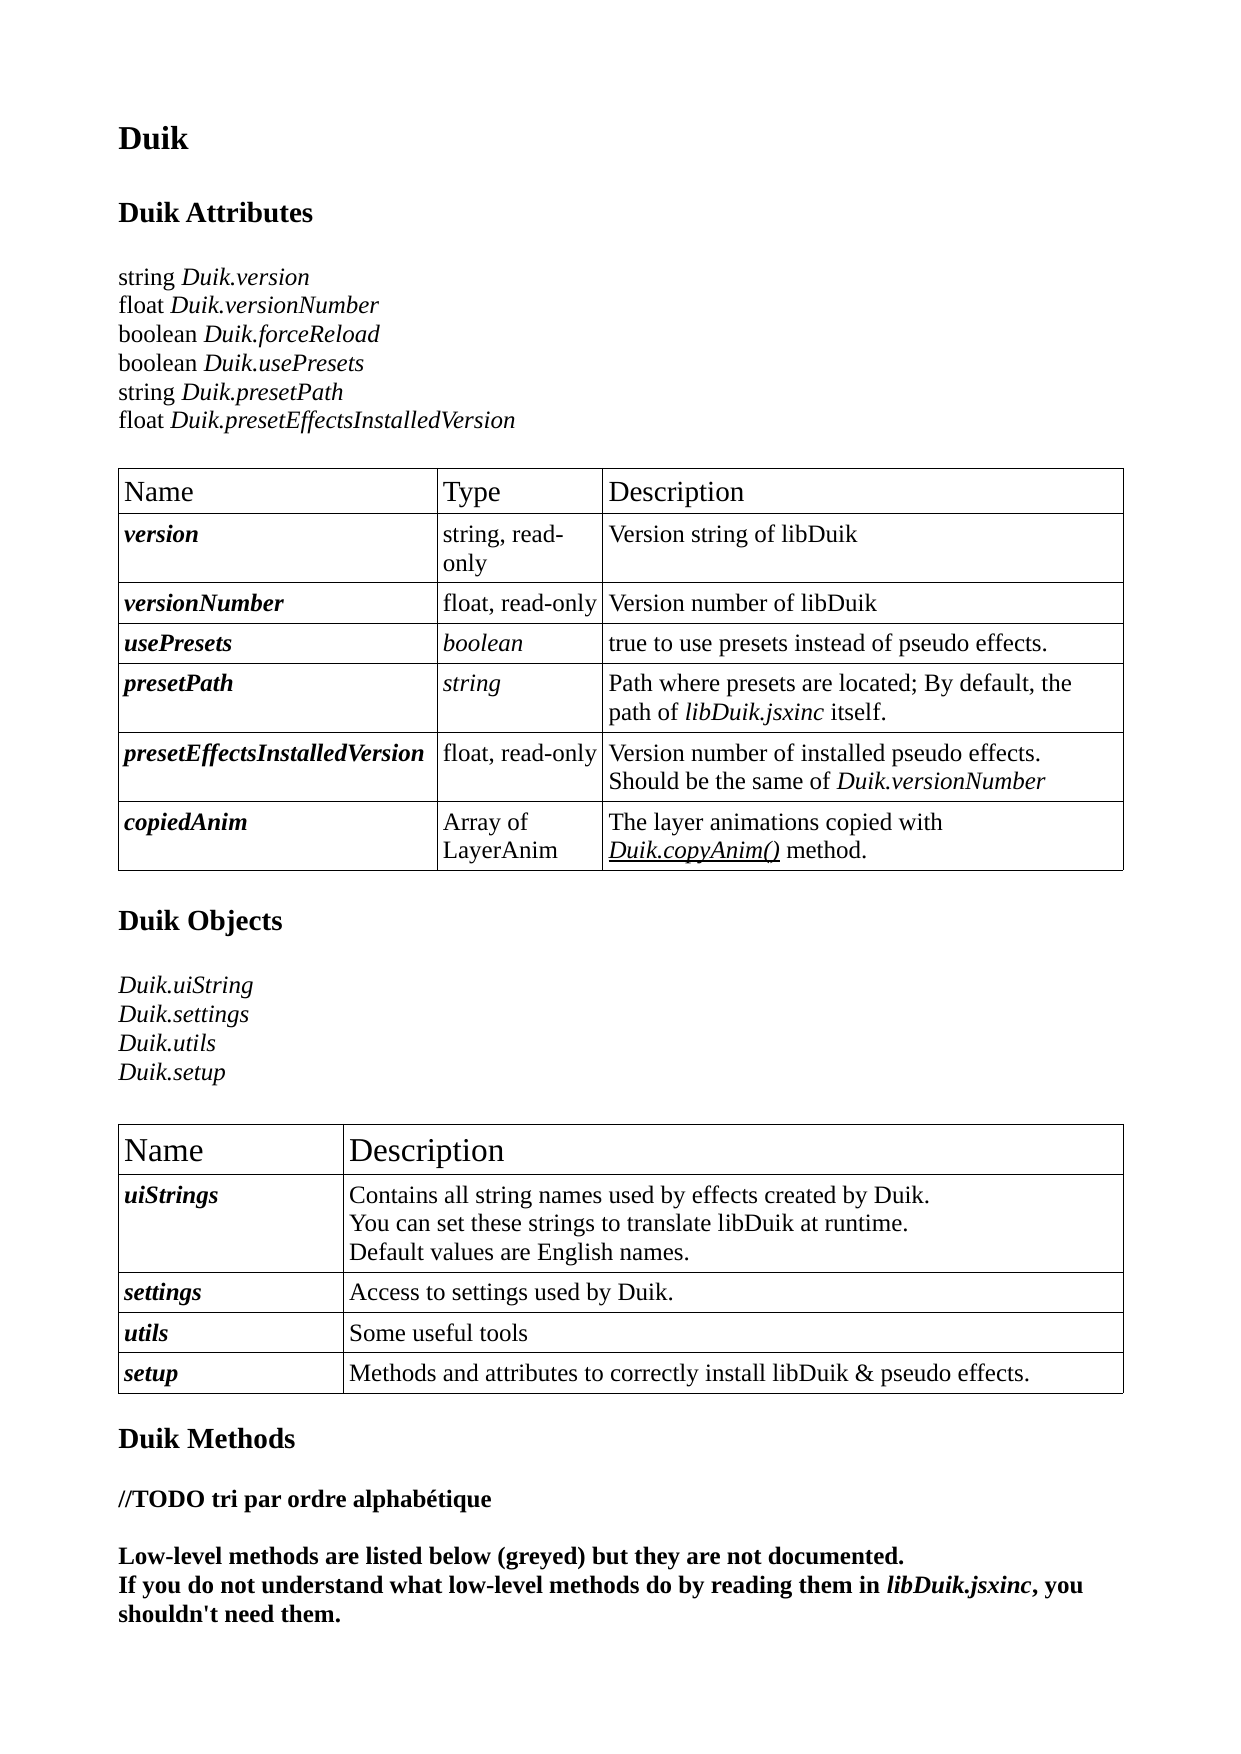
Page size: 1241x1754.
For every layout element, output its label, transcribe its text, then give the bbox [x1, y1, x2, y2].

text float Duik.presetEffectsInstalledVersion [118, 406, 1122, 434]
text Duik.settings [118, 999, 1122, 1028]
table_cell string, read-only [438, 514, 602, 582]
table_header Name [119, 469, 437, 513]
table_header Description [344, 1125, 1123, 1174]
text Duik.uiString [118, 971, 1122, 999]
text Duik Methods [118, 1421, 1122, 1455]
table_cell boolean [438, 624, 602, 663]
table_cell setup [119, 1353, 343, 1393]
table_cell Version number of installed pseudo effects. Should be the same of Duik.versionNumber [603, 733, 1123, 801]
text boolean Duik.usePresets [118, 348, 1122, 377]
text Duik.utils [118, 1028, 1122, 1057]
table_cell string [438, 664, 602, 732]
table_cell Some useful tools [344, 1313, 1123, 1352]
text string Duik.presetPath [118, 377, 1122, 406]
table_cell usePresets [119, 624, 437, 663]
table_cell copiedAnim [119, 802, 437, 870]
table_cell true to use presets instead of pseudo effects. [603, 624, 1123, 663]
text If you do not understand what low-level methods do by reading them in libDuik.jsxinc, you shouldn't need them. [118, 1570, 1122, 1627]
table_cell Methods and attributes to correctly install libDuik & pseudo effects. [344, 1353, 1123, 1393]
table_cell presetEffectsInstalledVersion [119, 733, 437, 801]
text Duik.setup [118, 1057, 1122, 1086]
text Duik [118, 118, 1122, 156]
text Duik Objects [118, 903, 1122, 937]
text Duik Attributes [118, 195, 1122, 228]
table_header Type [438, 469, 602, 513]
table_header Name [119, 1125, 343, 1174]
table_cell version [119, 514, 437, 582]
table_cell uiStrings [119, 1175, 343, 1272]
table_cell Array of LayerAnim [438, 802, 602, 870]
table_cell versionNumber [119, 583, 437, 622]
table_header Description [603, 469, 1123, 513]
table_cell presetPath [119, 664, 437, 732]
text //TODO tri par ordre alphabétique [118, 1484, 1122, 1512]
table_cell The layer animations copied with Duik.copyAnim() method. [603, 802, 1123, 870]
table_cell Contains all string names used by effects created by Duik. You can set these strings to translate libDuik at runtime. Default values are English names. [344, 1175, 1123, 1272]
table_cell float, read-only [438, 733, 602, 801]
table_cell utils [119, 1313, 343, 1352]
text float Duik.versionNumber [118, 291, 1122, 319]
text boolean Duik.forceReload [118, 319, 1122, 348]
table_cell Access to settings used by Duik. [344, 1273, 1123, 1312]
text Low-level methods are listed below (greyed) but they are not documented. [118, 1541, 1122, 1570]
table_cell Version number of libDuik [603, 583, 1123, 622]
table_cell float, read-only [438, 583, 602, 622]
text string Duik.version [118, 262, 1122, 291]
table_cell Version string of libDuik [603, 514, 1123, 582]
table_cell settings [119, 1273, 343, 1312]
table_cell Path where presets are located; By default, the path of libDuik.jsxinc itself. [603, 664, 1123, 732]
